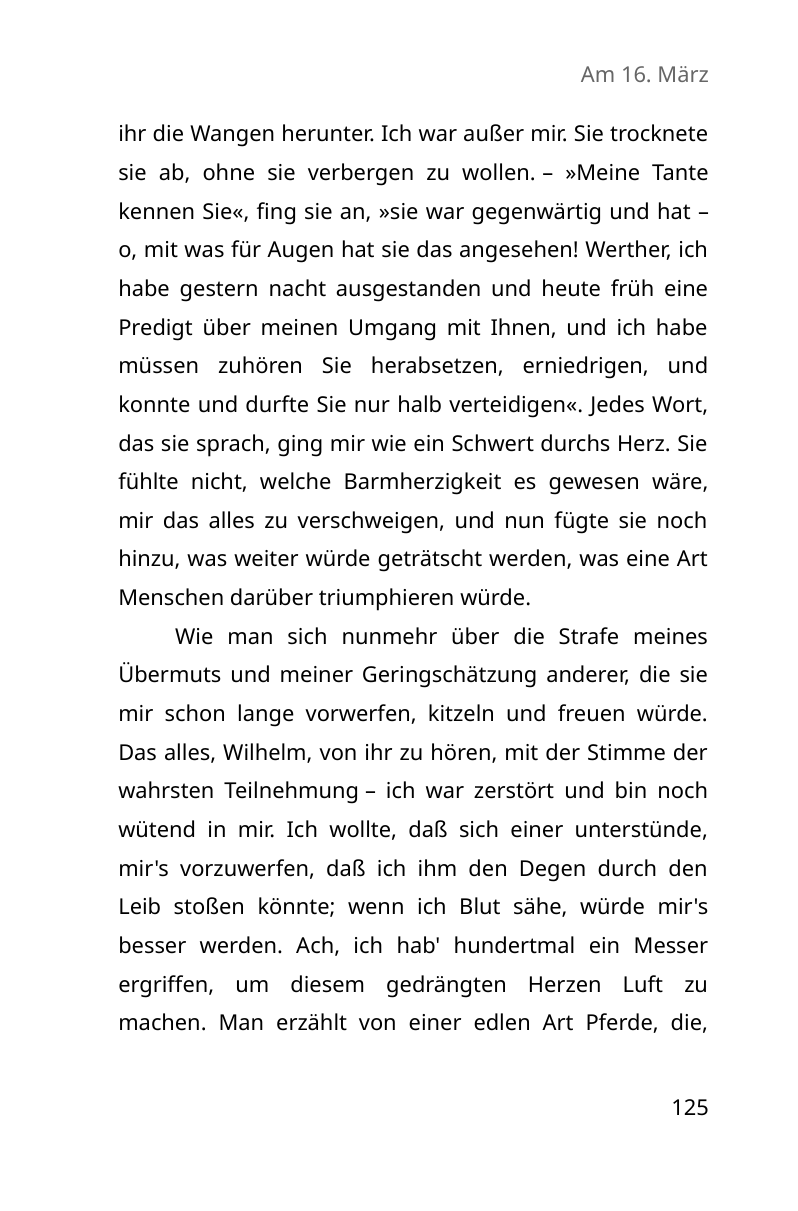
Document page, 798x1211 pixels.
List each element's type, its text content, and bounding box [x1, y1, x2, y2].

text ihr die Wangen herunter. Ich war außer mir. Sie trocknete sie ab, ohne sie verbergen zu wollen. – »Meine Tante kennen Sie«, fing sie an, »sie war gegenwärtig und hat – o, mit was für Augen hat sie das angesehen! Werther, ich habe gestern nacht ausgestanden und heute früh eine Predigt über meinen Umgang mit Ihnen, und ich habe müssen zuhören Sie herabsetzen, erniedrigen, und konnte und durfte Sie nur halb verteidigen«. Jedes Wort, das sie sprach, ging mir wie ein Schwert durchs Herz. Sie fühlte nicht, welche Barmherzigkeit es gewesen wäre, mir das alles zu verschweigen, und nun fügte sie noch hinzu, was weiter würde geträtscht werden, was eine Art Menschen darüber triumphieren würde. [118, 118, 709, 612]
text Wie man sich nunmehr über die Strafe meines Übermuts und meiner Geringschätzung anderer, die sie mir schon lange vorwerfen, kitzeln und freuen würde. Das alles, Wilhelm, von ihr zu hören, mit der Stimme der wahrsten Teilnehmung – ich war zerstört und bin noch wütend in mir. Ich wollte, daß sich einer unterstünde, mir's vorzuwerfen, daß ich ihm den Degen durch den Leib stoßen könnte; wenn ich Blut sähe, würde mir's besser werden. Ach, ich hab' hundertmal ein Messer ergriffen, um diesem gedrängten Herzen Luft zu machen. Man erzählt von einer edlen Art Pferde, die, [118, 621, 709, 1037]
